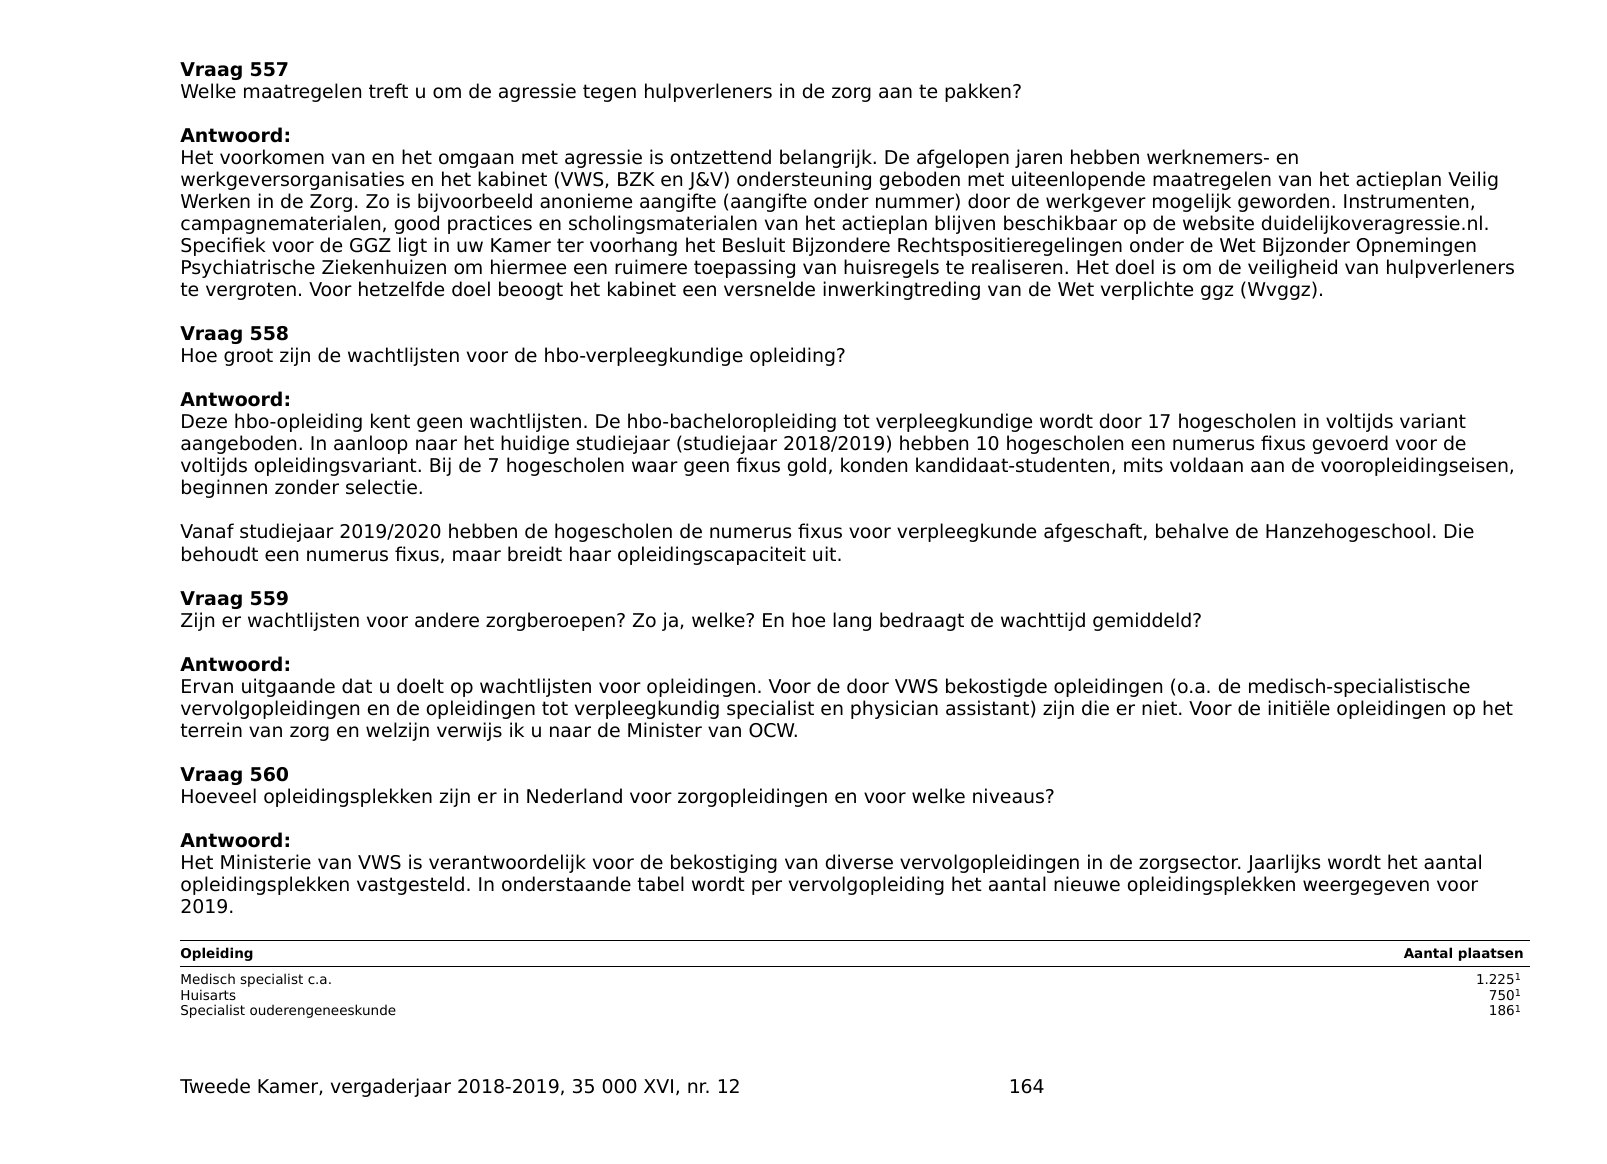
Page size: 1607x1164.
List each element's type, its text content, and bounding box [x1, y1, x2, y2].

text Specifiek voor de GGZ ligt in uw Kamer ter voorhang het Besluit Bijzondere Rechtspositieregelingen onder de Wet Bijzonder Opnemingen Psychiatrische Ziekenhuizen om hiermee een ruimere toepassing van huisregels te realiseren. Het doel is om de veiligheid van hulpverleners te vergroten. Voor hetzelfde doel beoogt het kabinet een versnelde inwerkingtreding van de Wet verplichte ggz (Wvggz). [180, 235, 1529, 301]
text Vraag 557 [180, 59, 1529, 81]
text Zijn er wachtlijsten voor andere zorgberoepen? Zo ja, welke? En hoe lang bedraagt de wachttijd gemiddeld? [180, 609, 1529, 632]
text Het voorkomen van en het omgaan met agressie is ontzettend belangrijk. De afgelopen jaren hebben werknemers- en werkgeversorganisaties en het kabinet (VWS, BZK en J&V) ondersteuning geboden met uiteenlopende maatregelen van het actieplan Veilig Werken in de Zorg. Zo is bijvoorbeeld anonieme aangifte (aangifte onder nummer) door de werkgever mogelijk geworden. Instrumenten, campagnematerialen, good practices en scholingsmaterialen van het actieplan blijven beschikbaar op de website duidelijkoveragressie.nl. [180, 147, 1529, 235]
text Antwoord: [180, 125, 1529, 147]
text Antwoord: [180, 830, 1529, 852]
table_cell Medisch specialist c.a. [180, 967, 1038, 987]
text Hoe groot zijn de wachtlijsten voor de hbo-verpleegkundige opleiding? [180, 345, 1529, 367]
table_cell Huisarts [180, 988, 1038, 1003]
text Antwoord: [180, 654, 1529, 676]
text Het Ministerie van VWS is verantwoordelijk voor de bekostiging van diverse vervolgopleidingen in de zorgsector. Jaarlijks wordt het aantal opleidingsplekken vastgesteld. In onderstaande tabel wordt per vervolgopleiding het aantal nieuwe opleidingsplekken weergegeven voor 2019. [180, 852, 1529, 918]
text Vanaf studiejaar 2019/2020 hebben de hogescholen de numerus fixus voor verpleegkunde afgeschaft, behalve de Hanzehogeschool. Die behoudt een numerus fixus, maar breidt haar opleidingscapaciteit uit. [180, 521, 1529, 565]
table_cell Specialist ouderengeneeskunde [180, 1003, 1038, 1019]
text Vraag 560 [180, 764, 1529, 786]
text Hoeveel opleidingsplekken zijn er in Nederland voor zorgopleidingen en voor welke niveaus? [180, 786, 1529, 808]
text Welke maatregelen treft u om de agressie tegen hulpverleners in de zorg aan te pakken? [180, 81, 1529, 103]
text Ervan uitgaande dat u doelt op wachtlijsten voor opleidingen. Voor de door VWS bekostigde opleidingen (o.a. de medisch-specialistische vervolgopleidingen en de opleidingen tot verpleegkundig specialist en physician assistant) zijn die er niet. Voor de initiële opleidingen op het terrein van zorg en welzijn verwijs ik u naar de Minister van OCW. [180, 676, 1529, 742]
table_cell 1.2251 [1038, 967, 1529, 987]
table_header Opleiding [180, 941, 1038, 966]
table_cell 7501 [1038, 988, 1529, 1003]
table_header Aantal plaatsen [1038, 941, 1529, 966]
text Vraag 559 [180, 588, 1529, 609]
text Vraag 558 [180, 323, 1529, 345]
table_cell 1861 [1038, 1003, 1529, 1019]
text Antwoord: [180, 389, 1529, 411]
text Deze hbo-opleiding kent geen wachtlijsten. De hbo-bacheloropleiding tot verpleegkundige wordt door 17 hogescholen in voltijds variant aangeboden. In aanloop naar het huidige studiejaar (studiejaar 2018/2019) hebben 10 hogescholen een numerus fixus gevoerd voor de voltijds opleidingsvariant. Bij de 7 hogescholen waar geen fixus gold, konden kandidaat-studenten, mits voldaan aan de vooropleidingseisen, beginnen zonder selectie. [180, 411, 1529, 499]
